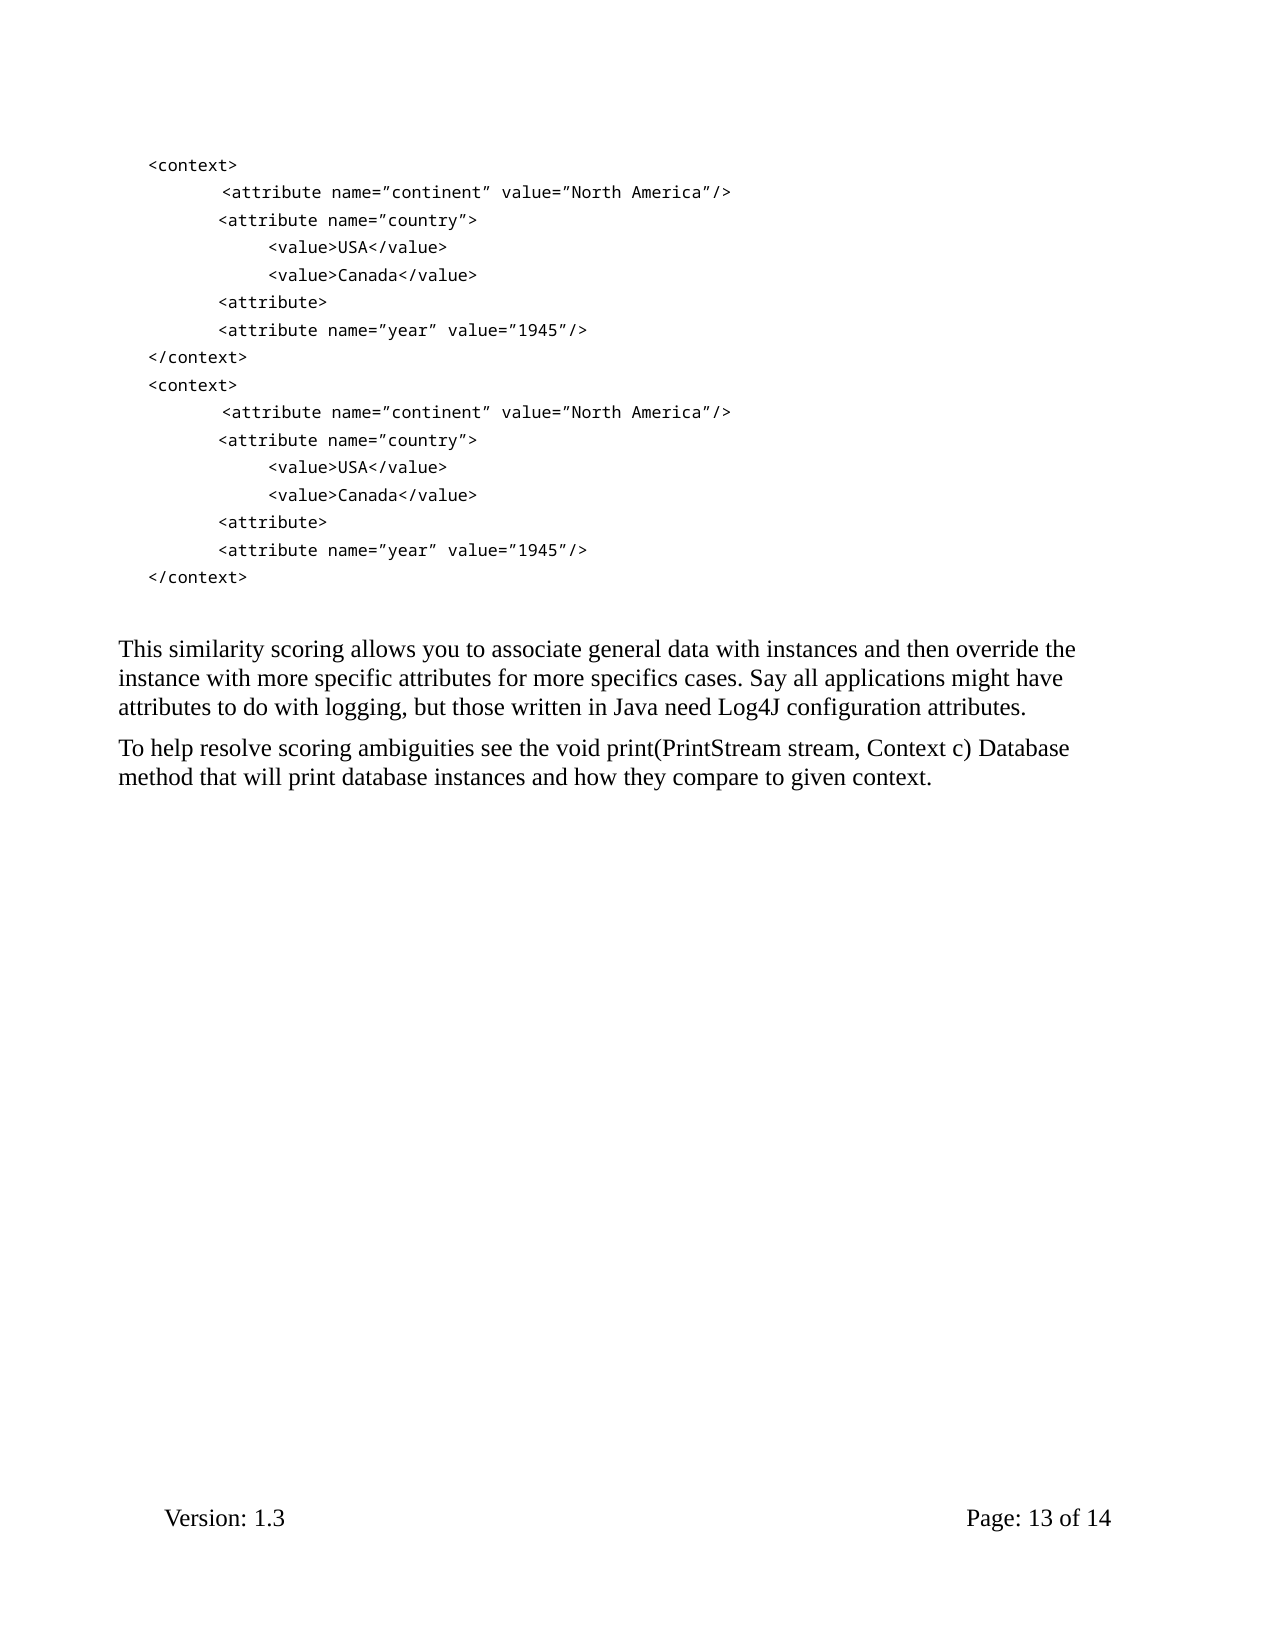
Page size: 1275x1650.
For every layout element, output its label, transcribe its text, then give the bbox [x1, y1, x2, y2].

text </context> [148, 572, 1157, 587]
text To help resolve scoring ambiguities see the void print(PrintStream stream, Context c) Database method that will print database instances and how they compare to given context. [118, 733, 1157, 791]
text <attribute> [148, 517, 1157, 532]
text <attribute> [148, 297, 1157, 312]
text <context> [148, 379, 1157, 394]
text <context> [148, 159, 1157, 174]
text <attribute name=”continent” value=”North America”/> [148, 407, 1157, 422]
text <attribute name=”year” value=”1945”/> [148, 324, 1157, 339]
text <attribute name=”continent” value=”North America”/> [148, 187, 1157, 202]
text <attribute name=”country”> [148, 434, 1157, 449]
text This similarity scoring allows you to associate general data with instances and then override the instance with more specific attributes for more specifics cases. Say all applications might have attributes to do with logging, but those written in Java need Log4J configuration attributes. [118, 634, 1157, 721]
text <value>Canada</value> [148, 269, 1157, 284]
text <attribute name=”year” value=”1945”/> [148, 544, 1157, 559]
text </context> [148, 352, 1157, 367]
text <value>USA</value> [148, 462, 1157, 477]
text <value>Canada</value> [148, 489, 1157, 504]
text <attribute name=”country”> [148, 214, 1157, 229]
text <value>USA</value> [148, 242, 1157, 257]
